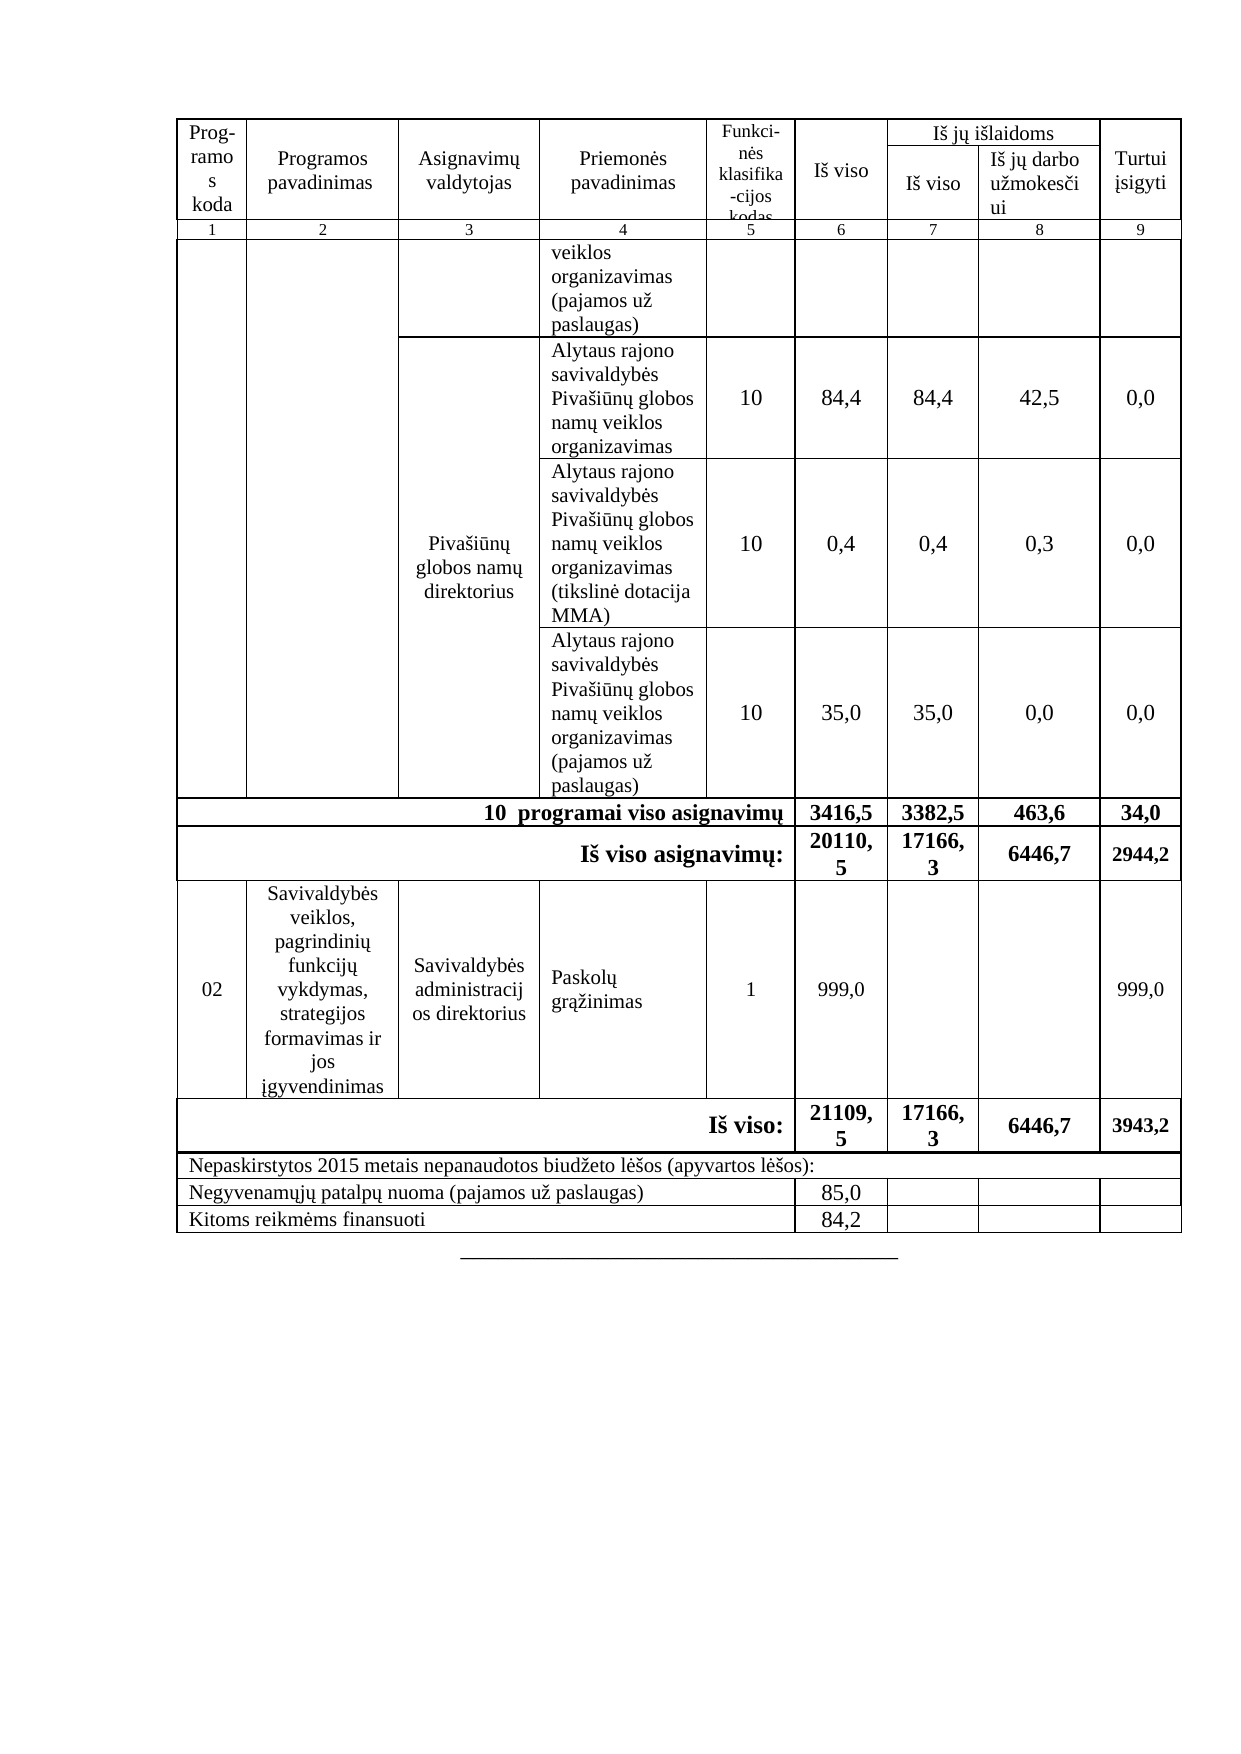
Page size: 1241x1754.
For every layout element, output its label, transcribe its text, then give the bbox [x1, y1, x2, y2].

table_header Turtui įsigyti [1101, 120, 1180, 219]
table_cell [247, 240, 398, 797]
table_cell 0,4 [796, 459, 887, 627]
table_cell 10 [707, 459, 794, 627]
table_cell [707, 240, 794, 336]
table_cell [888, 1206, 978, 1232]
table_cell 463,6 [979, 799, 1099, 825]
table_cell Iš jų darbo užmokesčiui [979, 146, 1099, 219]
table_cell [979, 881, 1099, 1098]
table_header Funkci-nės klasifika-cijos kodas [707, 120, 794, 219]
table_cell 3943,2 [1101, 1099, 1180, 1151]
table_cell 10 [707, 628, 794, 797]
table_cell 0,0 [1101, 338, 1180, 458]
table_cell 35,0 [888, 628, 978, 797]
table_cell Savivaldybės veiklos, pagrindinių funkcijų vykdymas, strategijos formavimas ir jos įgyvendinimas [247, 881, 398, 1098]
table_cell [178, 240, 246, 797]
table_cell 999,0 [796, 881, 887, 1098]
table_cell [888, 881, 978, 1098]
table_cell 42,5 [979, 338, 1099, 458]
table_header Iš viso [796, 120, 887, 219]
table_cell [979, 240, 1099, 336]
table_cell 20110,5 [796, 827, 887, 880]
table_cell 35,0 [796, 628, 887, 797]
table_cell [796, 240, 887, 336]
table_cell Alytaus rajono savivaldybės Pivašiūnų globos namų veiklos organizavimas (pajamos už paslaugas) [540, 628, 706, 797]
table_cell 4 [540, 220, 706, 239]
table_header Prog-ramos kodas [178, 120, 246, 219]
table_cell 0,3 [979, 459, 1099, 627]
table_cell Iš viso asignavimų: [178, 827, 794, 880]
table_cell 10 [707, 338, 794, 458]
table_cell [1101, 1206, 1181, 1232]
table_cell 1 [707, 881, 794, 1098]
table_header Asignavimų valdytojas [399, 120, 539, 219]
table_cell 84,2 [796, 1206, 887, 1232]
table_cell Pivašiūnų globos namų direktorius [399, 338, 539, 797]
table_cell 85,0 [796, 1179, 887, 1205]
table_cell Alytaus rajono savivaldybės Pivašiūnų globos namų veiklos organizavimas (tikslinė dotacija MMA) [540, 459, 706, 627]
table_cell 0,0 [1101, 459, 1180, 627]
table_cell 9 [1101, 220, 1181, 239]
table_cell 999,0 [1101, 881, 1181, 1098]
table_cell 3 [399, 220, 539, 239]
table_cell 5 [707, 220, 794, 239]
table_header Programos pavadinimas [247, 120, 398, 219]
table_cell 0,0 [1101, 628, 1180, 797]
table_cell 3382,5 [888, 799, 978, 825]
table_cell [1101, 240, 1180, 336]
table_cell 17166,3 [888, 827, 978, 880]
table_cell 2944,2 [1101, 827, 1180, 880]
table_cell [979, 1206, 1099, 1232]
table_cell [1101, 1179, 1180, 1205]
table_cell 34,0 [1101, 799, 1180, 825]
text ___________________________________ [177, 1233, 1181, 1262]
table_cell 21109,5 [796, 1099, 887, 1151]
table_cell 2 [247, 220, 398, 239]
table_cell Negyvenamųjų patalpų nuoma (pajamos už paslaugas) [178, 1179, 794, 1205]
table_cell 84,4 [888, 338, 978, 458]
table_header Iš jų išlaidoms [888, 120, 1099, 145]
table_cell veiklos organizavimas (pajamos už paslaugas) [540, 240, 706, 336]
table_cell [979, 1179, 1099, 1205]
table_cell [888, 240, 978, 336]
table_cell [888, 1179, 978, 1205]
table_cell 6446,7 [979, 1099, 1099, 1151]
table_cell 1 [178, 220, 246, 239]
table_cell 0,0 [979, 628, 1099, 797]
table_cell Iš viso: [178, 1099, 794, 1151]
table_cell 8 [979, 220, 1099, 239]
table_cell 0,4 [888, 459, 978, 627]
table_cell 6 [796, 220, 887, 239]
table_cell 84,4 [796, 338, 887, 458]
table_header Priemonės pavadinimas [540, 120, 706, 219]
table_cell Iš viso [888, 146, 978, 219]
table_cell 02 [178, 881, 246, 1098]
table_cell Savivaldybės administracijos direktorius [399, 881, 539, 1098]
table_cell Paskolų grąžinimas [540, 881, 706, 1098]
table_cell 7 [888, 220, 978, 239]
table_cell Kitoms reikmėms finansuoti [178, 1206, 794, 1232]
table_cell Nepaskirstytos 2015 metais nepanaudotos biudžeto lėšos (apyvartos lėšos): [178, 1154, 1180, 1177]
table_cell [399, 240, 539, 336]
table_cell Alytaus rajono savivaldybės Pivašiūnų globos namų veiklos organizavimas [540, 338, 706, 458]
table_cell 10 programai viso asignavimų [178, 799, 794, 825]
table_cell 17166,3 [888, 1099, 978, 1151]
table_cell 6446,7 [979, 827, 1099, 880]
table_cell 3416,5 [796, 799, 887, 825]
